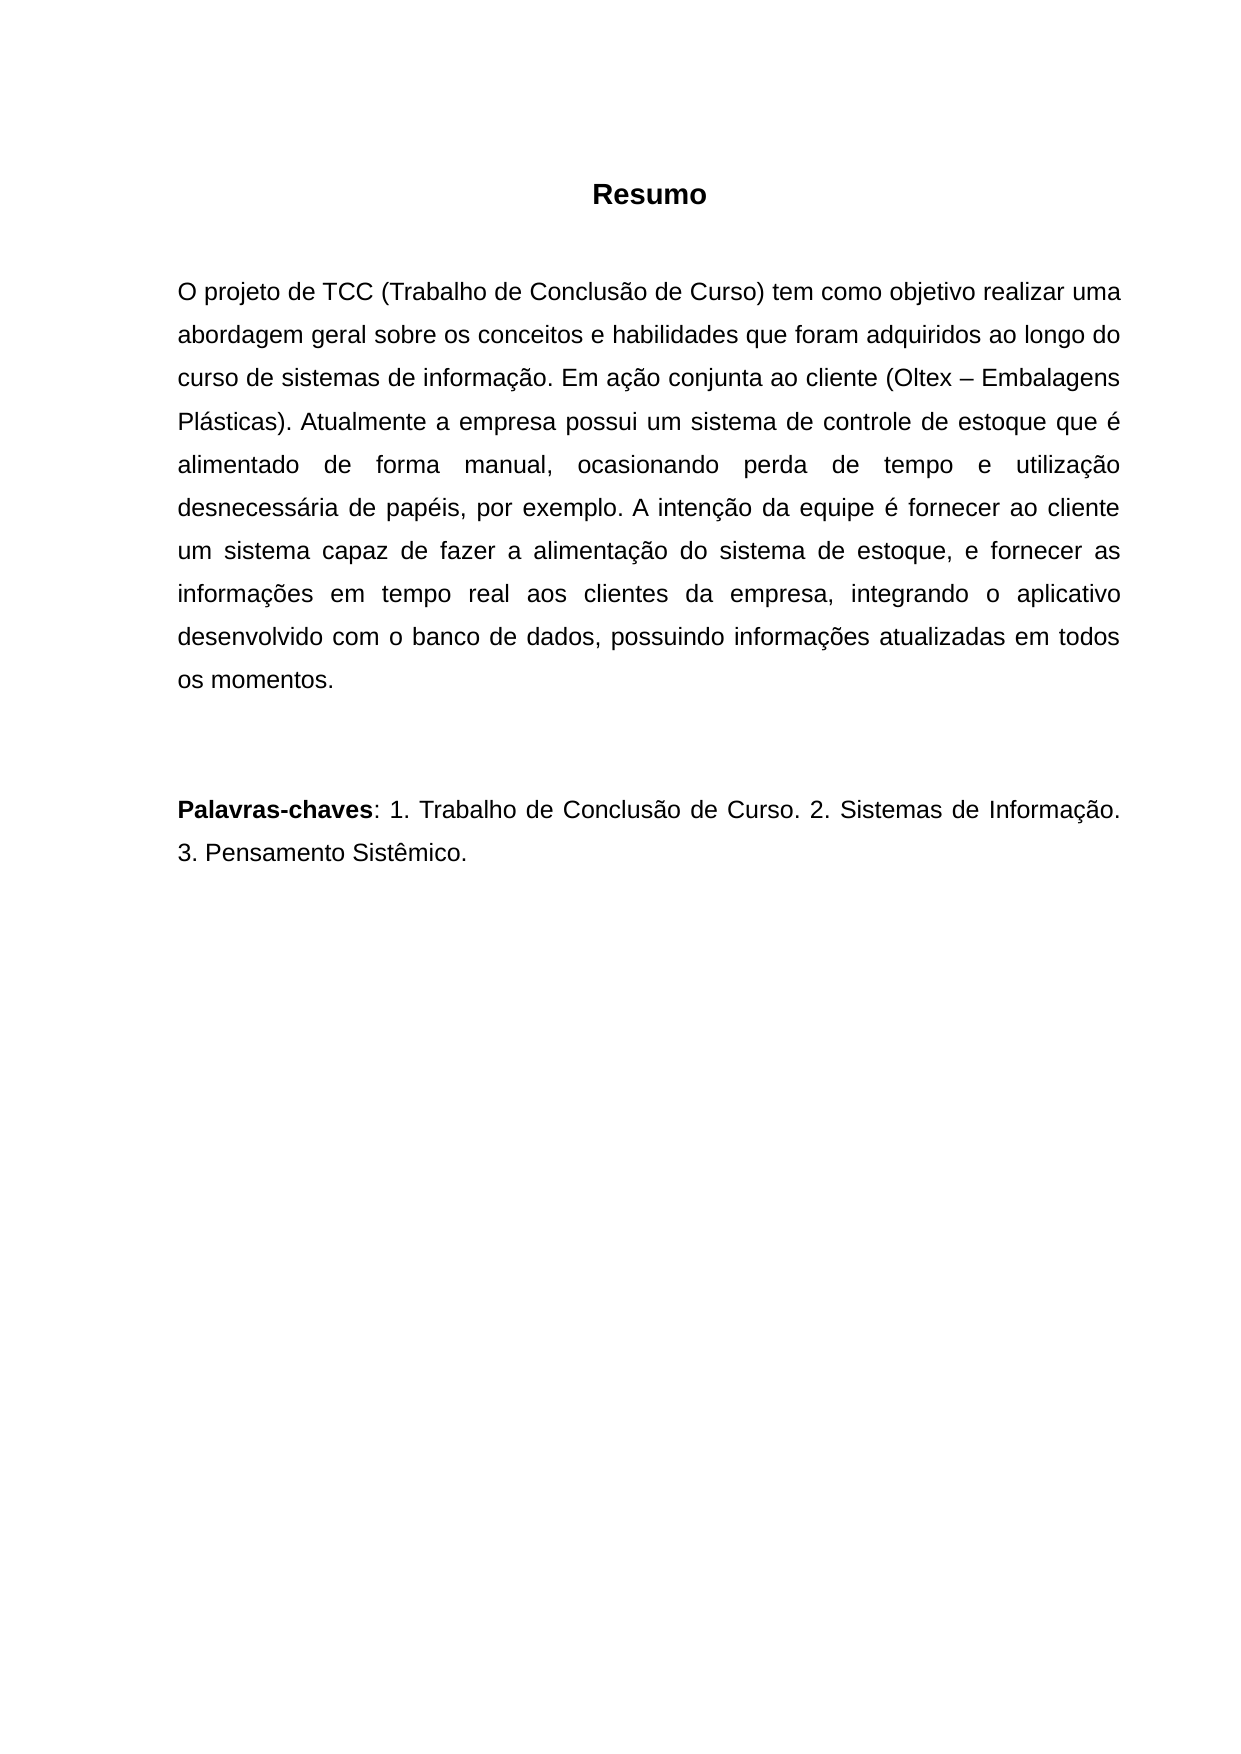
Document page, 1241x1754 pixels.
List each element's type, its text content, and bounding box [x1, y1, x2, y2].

text Resumo [177, 177, 1122, 211]
text O projeto de TCC (Trabalho de Conclusão de Curso) tem como objetivo realizar uma abordagem geral sobre os conceitos e habilidades que foram adquiridos ao longo do curso de sistemas de informação. Em ação conjunta ao cliente (Oltex – Embalagens Plásticas). Atualmente a empresa possui um sistema de controle de estoque que é alimentado de forma manual, ocasionando perda de tempo e utilização desnecessária de papéis, por exemplo. A intenção da equipe é fornecer ao cliente um sistema capaz de fazer a alimentação do sistema de estoque, e fornecer as informações em tempo real aos clientes da empresa, integrando o aplicativo desenvolvido com o banco de dados, possuindo informações atualizadas em todos os momentos. [177, 277, 1122, 694]
text Palavras-chaves: 1. Trabalho de Conclusão de Curso. 2. Sistemas de Informação. 3. Pensamento Sistêmico. [177, 794, 1122, 866]
